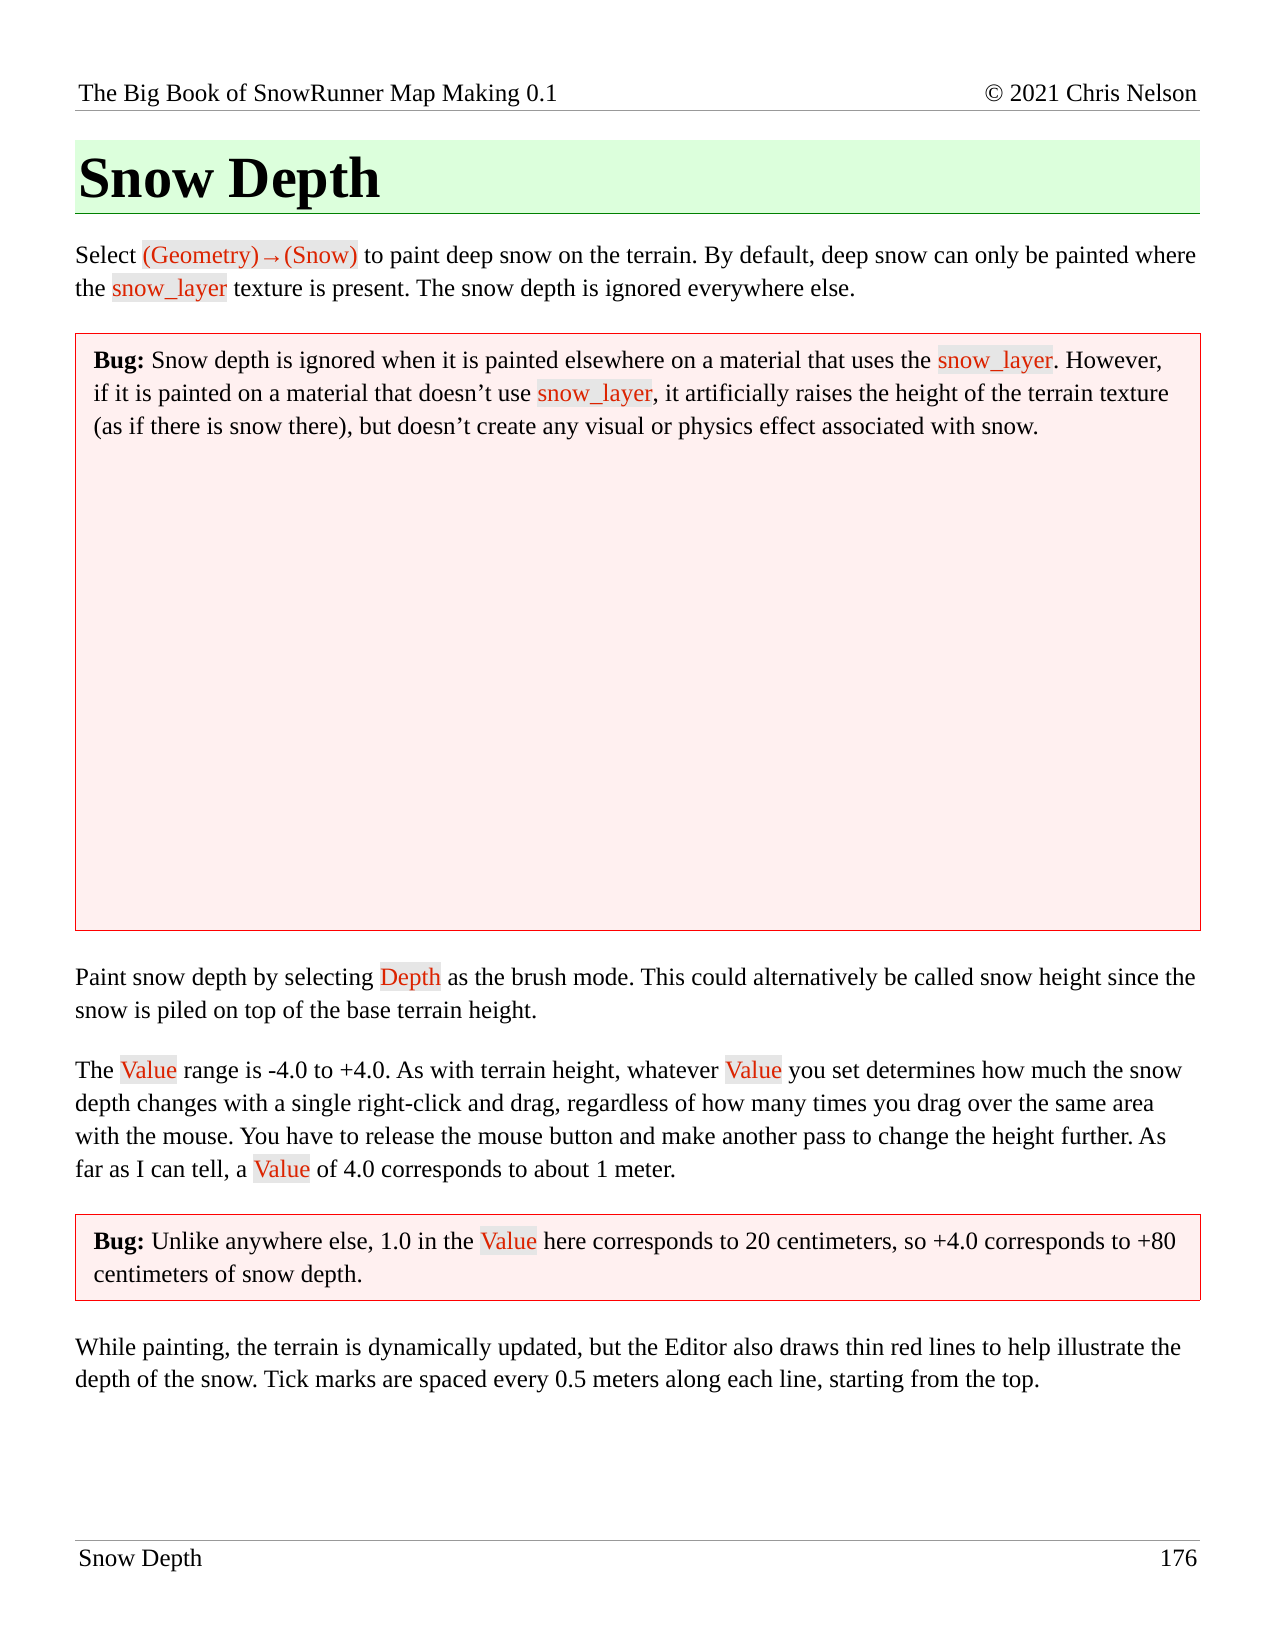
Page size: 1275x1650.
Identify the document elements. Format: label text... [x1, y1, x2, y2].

text Select (Geometry)→(Snow) to paint deep snow on the terrain. By default, deep snow can only be painted where the snow_layer texture is present. The snow depth is ignored everywhere else. [75, 240, 1200, 302]
list Unlike anywhere else, 1.0 in the Value here corresponds to 20 centimeters, so +4.0 corresponds to +80 centimeters of snow depth. [76, 1215, 1200, 1300]
list Snow depth is ignored when it is painted elsewhere on a material that uses the snow_layer. However, if it is painted on a material that doesn’t use snow_layer, it artificially raises the height of the terrain texture (as if there is snow there), but doesn’t create any visual or physics effect associated with snow. [76, 334, 1200, 440]
subtitle Snow Depth [75, 140, 1200, 213]
text Paint snow depth by selecting Depth as the brush mode. This could alternatively be called snow height since the snow is piled on top of the base terrain height. [75, 962, 1200, 1024]
text While painting, the terrain is dynamically updated, but the Editor also draws thin red lines to help illustrate the depth of the snow. Tick marks are spaced every 0.5 meters along each line, starting from the top. [75, 1332, 1200, 1393]
text The Value range is -4.0 to +4.0. As with terrain height, whatever Value you set determines how much the snow depth changes with a single right-click and drag, regardless of how many times you drag over the same area with the mouse. You have to release the mouse button and make another pass to change the height further. As far as I can tell, a Value of 4.0 corresponds to about 1 meter. [75, 1055, 1200, 1183]
